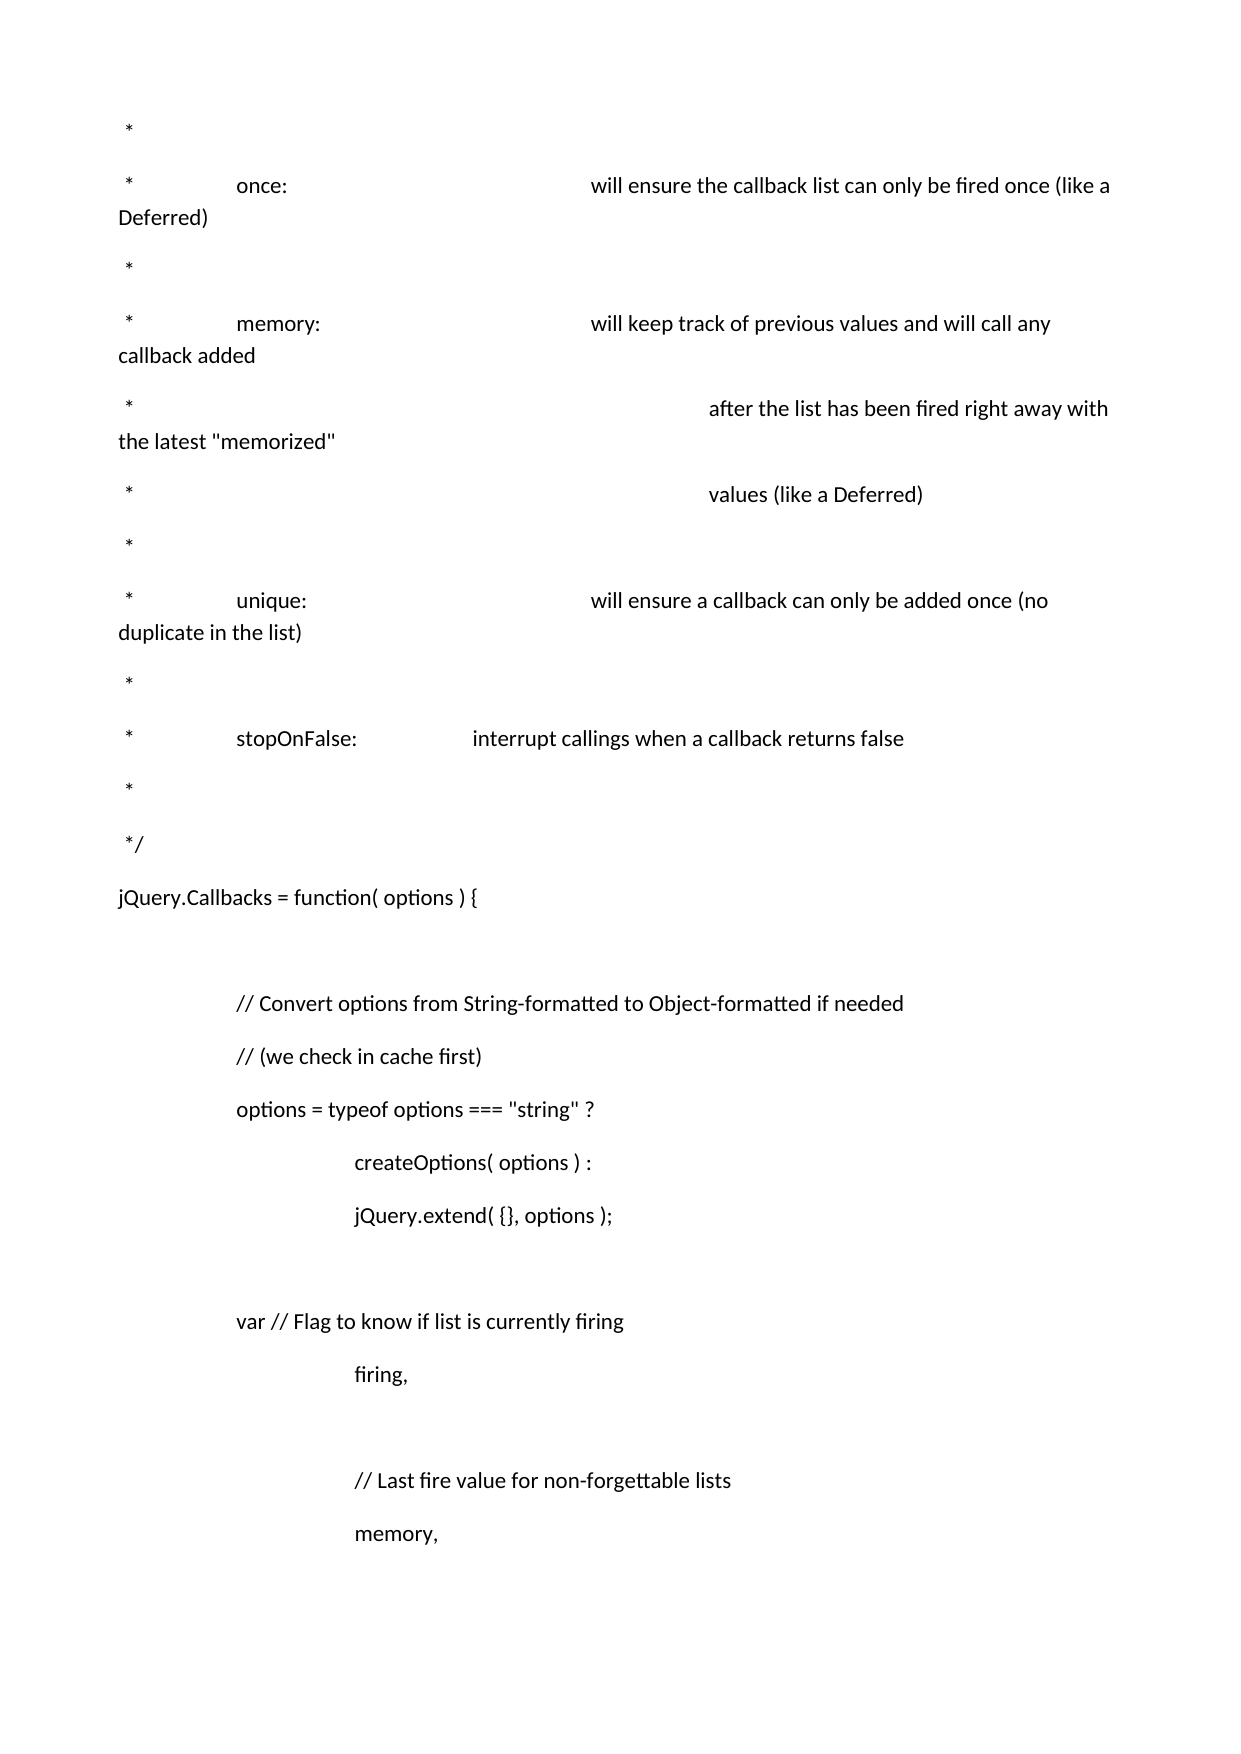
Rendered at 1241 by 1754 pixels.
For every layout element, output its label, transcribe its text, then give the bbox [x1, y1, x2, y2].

text jQuery.Callbacks = function( options ) { [118, 883, 1122, 911]
text memory, [118, 1519, 1122, 1547]
text * [118, 533, 1122, 561]
text * once: will ensure the callback list can only be fired once (like a Deferred) [118, 171, 1122, 231]
text * [118, 671, 1122, 699]
text * after the list has been fired right away with the latest "memorized" [118, 394, 1122, 455]
text * [118, 118, 1122, 146]
text options = typeof options === "string" ? [118, 1095, 1122, 1123]
text * [118, 256, 1122, 284]
text * unique: will ensure a callback can only be added once (no duplicate in the list) [118, 586, 1122, 646]
text */ [118, 830, 1122, 858]
text firing, [118, 1360, 1122, 1388]
text // Convert options from String-formatted to Object-formatted if needed [118, 989, 1122, 1017]
text // Last fire value for non-forgettable lists [118, 1466, 1122, 1494]
text jQuery.extend( {}, options ); [118, 1201, 1122, 1229]
text // (we check in cache first) [118, 1042, 1122, 1070]
text var // Flag to know if list is currently firing [118, 1307, 1122, 1335]
text * stopOnFalse: interrupt callings when a callback returns false [118, 724, 1122, 752]
text * values (like a Deferred) [118, 480, 1122, 508]
text * memory: will keep track of previous values and will call any callback added [118, 309, 1122, 369]
text * [118, 777, 1122, 805]
text createOptions( options ) : [118, 1148, 1122, 1176]
